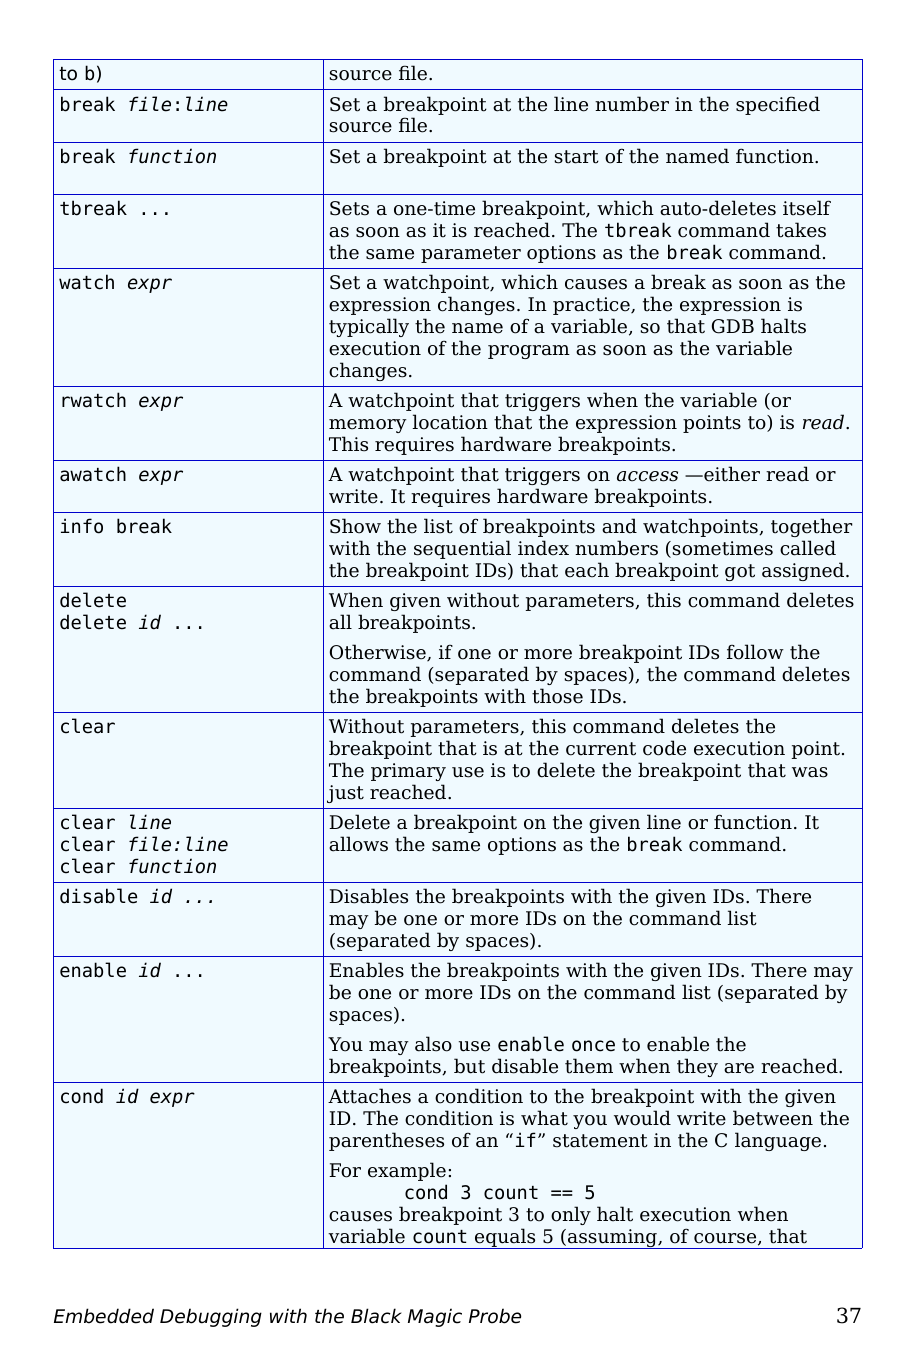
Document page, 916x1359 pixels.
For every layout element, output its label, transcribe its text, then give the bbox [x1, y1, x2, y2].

table_cell Show the list of breakpoints and watchpoints, together with the sequential index numbers (sometimes called the breakpoint IDs) that each breakpoint got assigned. [324, 513, 862, 586]
table_header source file. [324, 60, 862, 89]
table_cell tbreak ... [54, 195, 323, 268]
table_cell awatch expr [54, 461, 323, 512]
table_cell break function [54, 143, 323, 194]
table_cell cond id expr [54, 1083, 323, 1248]
table_cell enable id ... [54, 957, 323, 1082]
table_cell Delete a breakpoint on the given line or function. It allows the same options as the break command. [324, 809, 862, 882]
table_cell info break [54, 513, 323, 586]
table_cell A watchpoint that triggers on access —either read or write. It requires hardware breakpoints. [324, 461, 862, 512]
table_cell Set a breakpoint at the start of the named function. [324, 143, 862, 194]
table_cell rwatch expr [54, 387, 323, 460]
table_cell Enables the breakpoints with the given IDs. There may be one or more IDs on the command list (separated by spaces). You may also use enable once to enable the breakpoints, but disable them when they are reached. [324, 957, 862, 1082]
table_cell watch expr [54, 269, 323, 386]
table_cell break file:line [54, 90, 323, 142]
table_cell Attaches a condition to the breakpoint with the given ID. The condition is what you would write between the parentheses of an “if” statement in the C language. For example: cond 3 count == 5 causes breakpoint 3 to only halt execution when variable count equals 5 (assuming, of course, that [324, 1083, 862, 1248]
table_cell delete delete id ... [54, 587, 323, 712]
table_cell Without parameters, this command deletes the breakpoint that is at the current code execution point. The primary use is to delete the breakpoint that was just reached. [324, 713, 862, 808]
table_cell clear line clear file:line clear function [54, 809, 323, 882]
table_cell Disables the breakpoints with the given IDs. There may be one or more IDs on the command list (separated by spaces). [324, 883, 862, 956]
table_cell Set a watchpoint, which causes a break as soon as the expression changes. In practice, the expression is typically the name of a variable, so that GDB halts execution of the program as soon as the variable changes. [324, 269, 862, 386]
table_cell When given without parameters, this command deletes all breakpoints. Otherwise, if one or more breakpoint IDs follow the command (separated by spaces), the command deletes the breakpoints with those IDs. [324, 587, 862, 712]
table_cell A watchpoint that triggers when the variable (or memory location that the expression points to) is read. This requires hardware breakpoints. [324, 387, 862, 460]
table_cell Sets a one-time breakpoint, which auto-deletes itself as soon as it is reached. The tbreak command takes the same parameter options as the break command. [324, 195, 862, 268]
table_header to b) [54, 60, 323, 89]
table_cell Set a breakpoint at the line number in the specified source file. [324, 90, 862, 142]
table_cell clear [54, 713, 323, 808]
table_cell disable id ... [54, 883, 323, 956]
